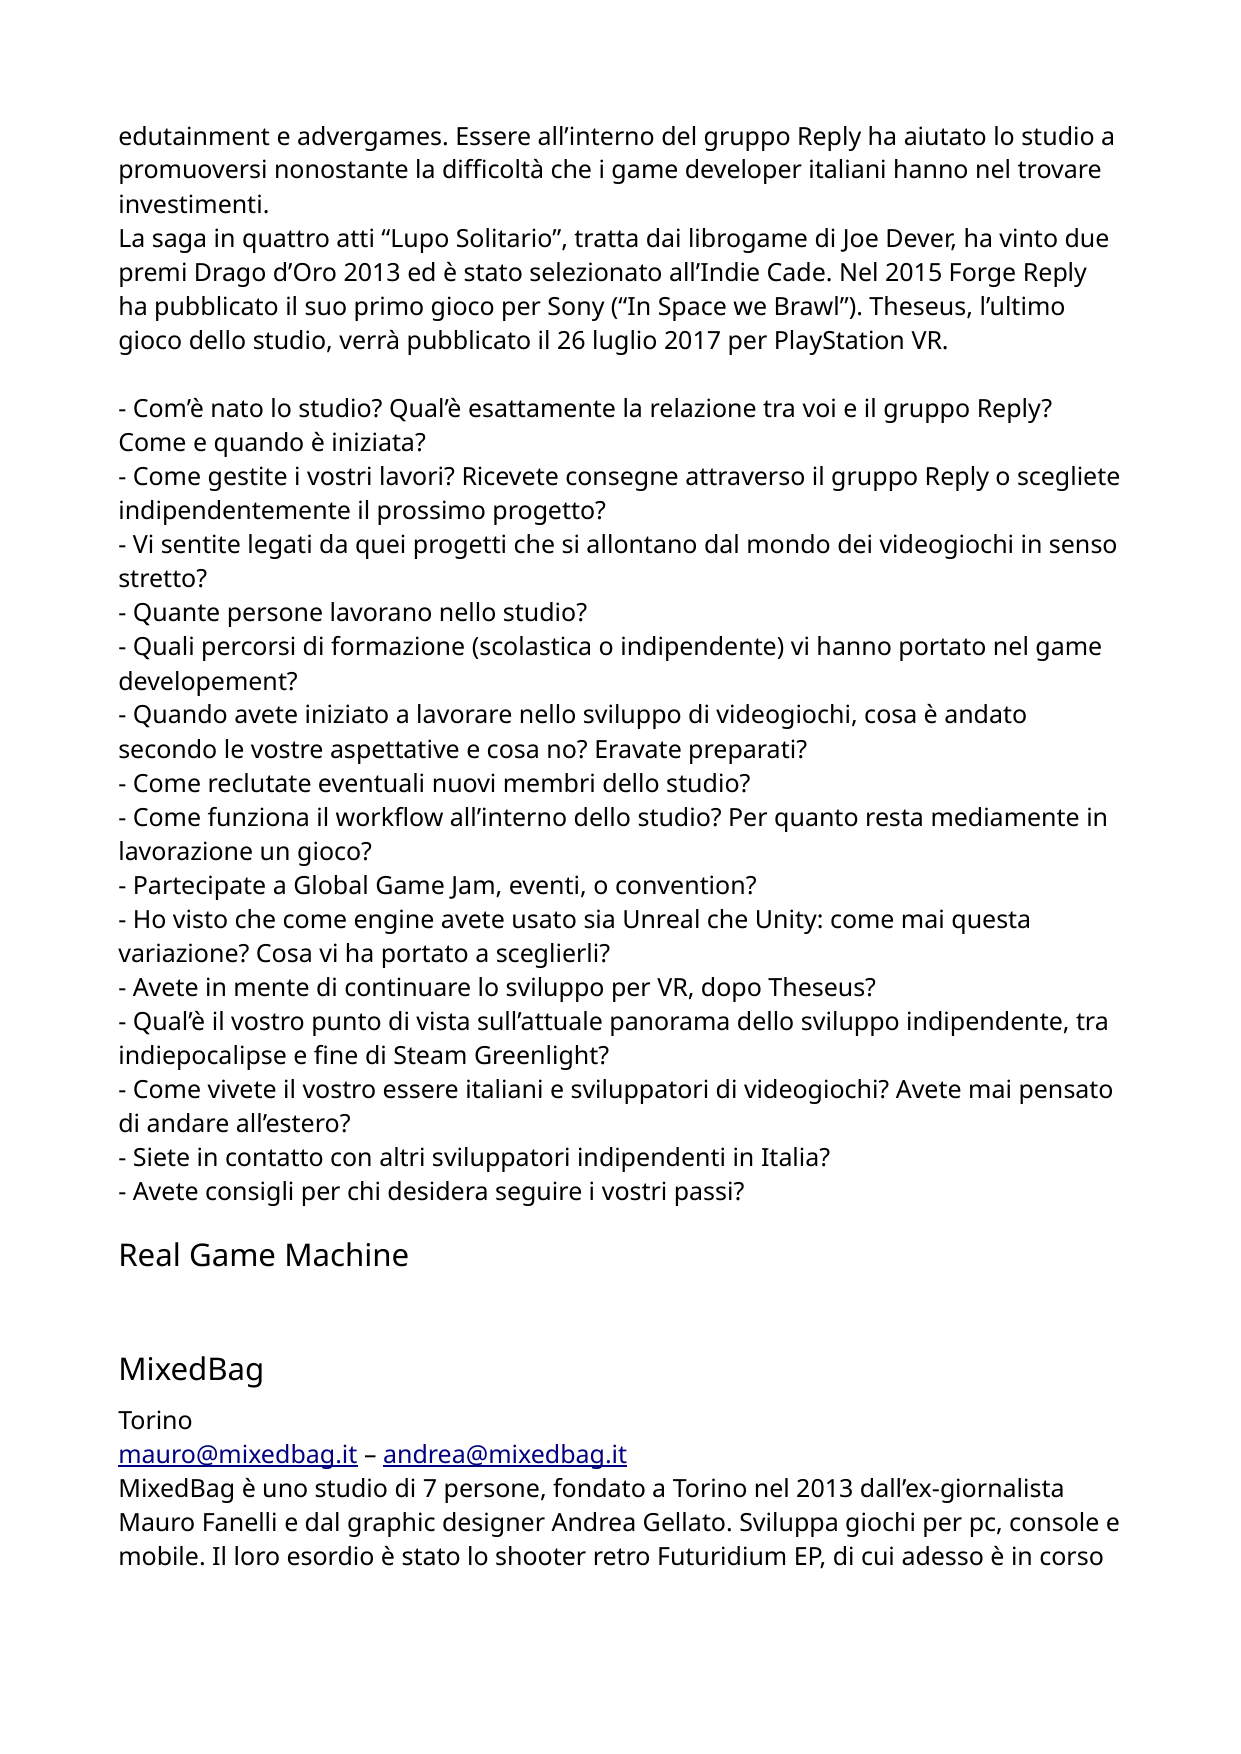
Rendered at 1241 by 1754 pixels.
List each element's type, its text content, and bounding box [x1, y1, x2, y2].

text - Come funziona il workflow all’interno dello studio? Per quanto resta mediamente in lavorazione un gioco? [118, 799, 1122, 867]
text Torino [118, 1402, 1122, 1436]
text - Ho visto che come engine avete usato sia Unreal che Unity: come mai questa variazione? Cosa vi ha portato a sceglierli? [118, 902, 1122, 970]
text - Quando avete iniziato a lavorare nello sviluppo di videogiochi, cosa è andato secondo le vostre aspettative e cosa no? Eravate preparati? [118, 697, 1122, 765]
subtitle Real Game Machine [118, 1233, 1122, 1276]
text - Com’è nato lo studio? Qual’è esattamente la relazione tra voi e il gruppo Reply? Come e quando è iniziata? [118, 391, 1122, 459]
text - Come gestite i vostri lavori? Ricevete consegne attraverso il gruppo Reply o scegliete indipendentemente il prossimo progetto? [118, 459, 1122, 527]
text - Avete in mente di continuare lo sviluppo per VR, dopo Theseus? [118, 970, 1122, 1004]
text - Partecipate a Global Game Jam, eventi, o convention? [118, 867, 1122, 902]
subtitle MixedBag [118, 1347, 1122, 1390]
text - Come vivete il vostro essere italiani e sviluppatori di videogiochi? Avete mai pensato di andare all’estero? [118, 1072, 1122, 1140]
text - Siete in contatto con altri sviluppatori indipendenti in Italia? [118, 1140, 1122, 1174]
text - Vi sentite legati da quei progetti che si allontano dal mondo dei videogiochi in senso stretto? [118, 527, 1122, 595]
text - Quali percorsi di formazione (scolastica o indipendente) vi hanno portato nel game developement? [118, 629, 1122, 697]
text - Avete consigli per chi desidera seguire i vostri passi? [118, 1174, 1122, 1208]
text - Quante persone lavorano nello studio? [118, 595, 1122, 629]
text mauro@mixedbag.it – andrea@mixedbag.it [118, 1436, 1122, 1471]
text MixedBag è uno studio di 7 persone, fondato a Torino nel 2013 dall’ex-giornalista Mauro Fanelli e dal graphic designer Andrea Gellato. Sviluppa giochi per pc, console e mobile. Il loro esordio è stato lo shooter retro Futuridium EP, di cui adesso è in corso [118, 1471, 1122, 1573]
text - Qual’è il vostro punto di vista sull’attuale panorama dello sviluppo indipendente, tra indiepocalipse e fine di Steam Greenlight? [118, 1004, 1122, 1072]
text - Come reclutate eventuali nuovi membri dello studio? [118, 765, 1122, 799]
text edutainment e advergames. Essere all’interno del gruppo Reply ha aiutato lo studio a promuoversi nonostante la difficoltà che i game developer italiani hanno nel trovare investimenti. [118, 118, 1122, 220]
text La saga in quattro atti “Lupo Solitario”, tratta dai librogame di Joe Dever, ha vinto due premi Drago d’Oro 2013 ed è stato selezionato all’Indie Cade. Nel 2015 Forge Reply ha pubblicato il suo primo gioco per Sony (“In Space we Brawl”). Theseus, l’ultimo gioco dello studio, verrà pubblicato il 26 luglio 2017 per PlayStation VR. [118, 220, 1122, 357]
